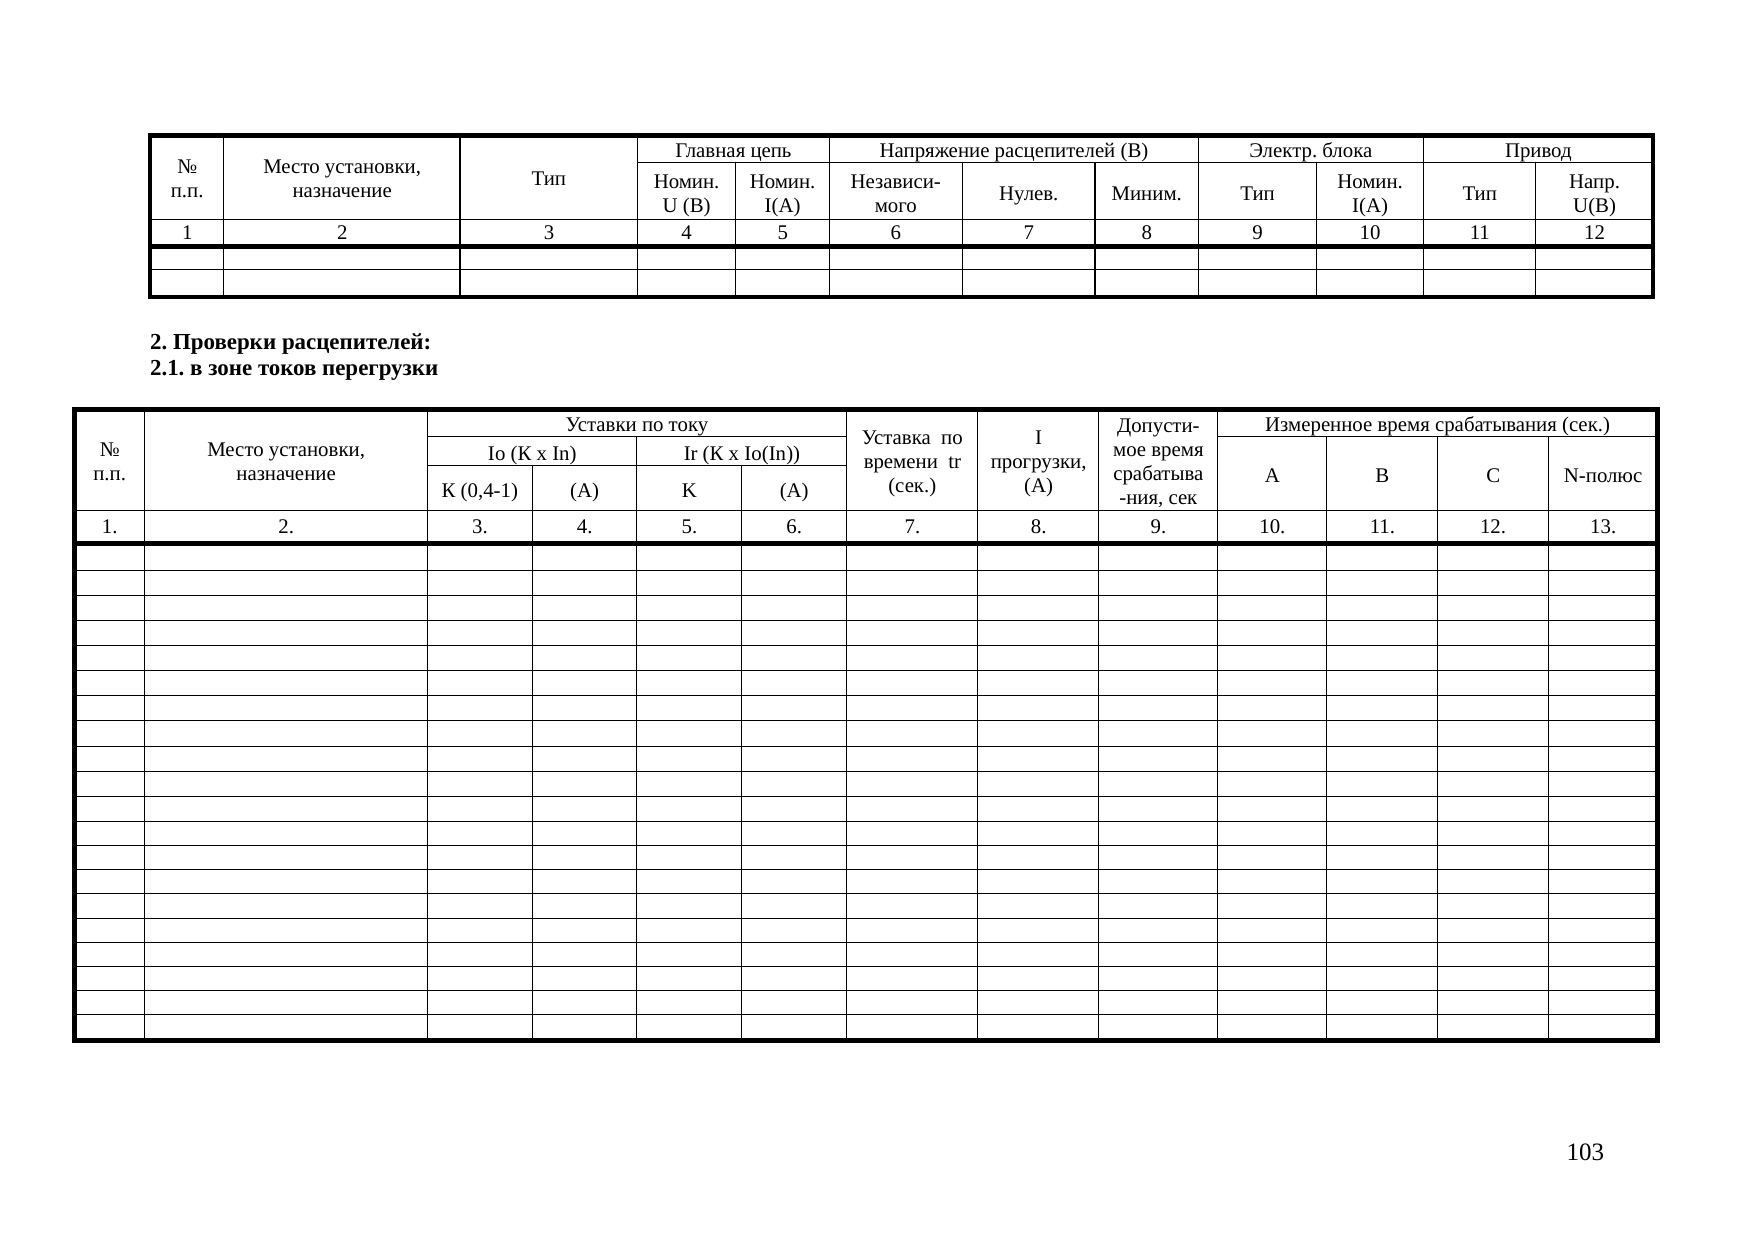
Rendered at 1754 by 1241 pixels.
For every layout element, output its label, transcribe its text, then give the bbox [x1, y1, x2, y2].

table_cell [978, 797, 1098, 821]
table_cell [742, 919, 846, 942]
table_cell [1099, 894, 1217, 917]
table_cell [638, 249, 735, 269]
table_cell [1438, 596, 1548, 620]
table_cell [637, 822, 741, 845]
table_cell [428, 646, 532, 670]
table_cell [1218, 991, 1326, 1014]
table_cell [533, 967, 636, 990]
table_header Привод [1424, 138, 1651, 162]
table_cell [77, 1015, 144, 1038]
table_cell [145, 571, 427, 595]
table_cell [847, 621, 977, 645]
table_cell [978, 646, 1098, 670]
table_cell [533, 1015, 636, 1038]
table_cell [1438, 991, 1548, 1014]
table_cell [145, 596, 427, 620]
table_cell [1549, 822, 1655, 845]
table_cell [1549, 943, 1655, 966]
table_cell [736, 270, 829, 294]
table_cell [1327, 721, 1437, 746]
table_cell [1218, 621, 1326, 645]
table_cell [1099, 696, 1217, 720]
table_cell [428, 596, 532, 620]
table_cell [1438, 747, 1548, 771]
table_cell [533, 919, 636, 942]
text 2. Проверки расцепителей: [150, 328, 1604, 354]
table_cell [1327, 747, 1437, 771]
table_cell [145, 797, 427, 821]
table_cell В [1327, 437, 1437, 510]
table_cell [1199, 270, 1316, 294]
table_cell [1438, 919, 1548, 942]
table_cell [637, 721, 741, 746]
table_cell [847, 671, 977, 695]
table_cell [1549, 596, 1655, 620]
table_cell Iо (К х In) [428, 437, 636, 464]
table_cell [637, 894, 741, 917]
table_cell [428, 822, 532, 845]
table_cell [742, 943, 846, 966]
table_cell 5. [637, 511, 741, 541]
table_cell [533, 596, 636, 620]
table_cell [1438, 571, 1548, 595]
table_cell [1438, 646, 1548, 670]
table_cell [1218, 919, 1326, 942]
table_cell [736, 249, 829, 269]
table_cell [145, 991, 427, 1014]
table_cell [978, 621, 1098, 645]
table_cell [1099, 571, 1217, 595]
table_cell [742, 621, 846, 645]
table_cell [978, 967, 1098, 990]
table_cell [637, 797, 741, 821]
table_cell [77, 991, 144, 1014]
table_cell [1218, 967, 1326, 990]
table_cell 2. [145, 511, 427, 541]
table_cell [637, 747, 741, 771]
table_cell 9 [1199, 220, 1316, 244]
table_cell [1218, 596, 1326, 620]
table_cell [533, 772, 636, 796]
table_cell [1099, 967, 1217, 990]
table_cell [637, 919, 741, 942]
table_cell [428, 721, 532, 746]
table_cell [637, 696, 741, 720]
table_cell [742, 894, 846, 917]
table_cell [533, 671, 636, 695]
table_cell [77, 894, 144, 917]
table_cell [978, 772, 1098, 796]
table_cell [145, 943, 427, 966]
table_cell [1438, 1015, 1548, 1038]
table_cell [533, 822, 636, 845]
table_cell [1317, 270, 1423, 294]
table_cell [77, 822, 144, 845]
table_cell [533, 747, 636, 771]
table_cell 1. [77, 511, 144, 541]
table_cell [1438, 894, 1548, 917]
table_cell 2 [224, 220, 459, 244]
table_cell [742, 772, 846, 796]
table_cell [847, 943, 977, 966]
table_cell [428, 696, 532, 720]
table_cell [1099, 671, 1217, 695]
table_cell [847, 546, 977, 570]
table_cell [461, 270, 637, 294]
table_cell [637, 870, 741, 893]
table_cell А [1218, 437, 1326, 510]
table_cell [847, 747, 977, 771]
table_cell 6. [742, 511, 846, 541]
table_cell [1424, 270, 1535, 294]
table_cell [1438, 546, 1548, 570]
table_cell [978, 571, 1098, 595]
table_cell [145, 772, 427, 796]
table_header Место установки, назначение [145, 412, 427, 510]
table_cell [1438, 967, 1548, 990]
table_cell Номин. I(А) [736, 163, 829, 219]
table_cell [847, 646, 977, 670]
table_cell [847, 822, 977, 845]
table_cell K [637, 466, 741, 510]
table_cell [533, 646, 636, 670]
table_cell (А) [533, 466, 636, 510]
table_cell [742, 721, 846, 746]
table_cell [1099, 943, 1217, 966]
table_cell [145, 967, 427, 990]
table_cell [978, 596, 1098, 620]
table_cell [428, 894, 532, 917]
table_cell [77, 772, 144, 796]
table_cell [1218, 671, 1326, 695]
table_cell [533, 870, 636, 893]
table_header I прогрузки, (А) [978, 412, 1098, 510]
table_cell [428, 991, 532, 1014]
table_cell [847, 721, 977, 746]
table_cell [1218, 822, 1326, 845]
table_cell [847, 991, 977, 1014]
table_cell [145, 747, 427, 771]
table_cell [428, 919, 532, 942]
table_cell [533, 621, 636, 645]
table_cell Номин. U (В) [638, 163, 735, 219]
table_cell [1438, 870, 1548, 893]
table_cell [1327, 894, 1437, 917]
table_cell [978, 747, 1098, 771]
table_cell [1438, 797, 1548, 821]
table_cell [1549, 870, 1655, 893]
table_header Тип [461, 138, 637, 219]
table_cell [428, 943, 532, 966]
table_cell [847, 571, 977, 595]
table_cell [742, 991, 846, 1014]
table_cell [742, 797, 846, 821]
table_cell [1327, 671, 1437, 695]
table_cell [533, 571, 636, 595]
table_cell [145, 822, 427, 845]
table_cell [847, 919, 977, 942]
table_cell [847, 967, 977, 990]
table_cell [637, 967, 741, 990]
table_cell [145, 646, 427, 670]
table_cell [1549, 546, 1655, 570]
table_cell [1536, 270, 1651, 294]
table_cell [1327, 919, 1437, 942]
table_cell [428, 797, 532, 821]
table_cell [742, 671, 846, 695]
table_cell 8. [978, 511, 1098, 541]
table_header Допусти- мое время срабатыва-ния, сек [1099, 412, 1217, 510]
table_cell [145, 696, 427, 720]
table_cell [145, 671, 427, 695]
table_cell [1099, 846, 1217, 869]
table_cell [742, 696, 846, 720]
table_cell [152, 249, 223, 269]
table_cell [1536, 249, 1651, 269]
table_cell 4. [533, 511, 636, 541]
table_cell К (0,4-1) [428, 466, 532, 510]
table_cell [77, 797, 144, 821]
table_cell [1218, 571, 1326, 595]
table_cell [978, 721, 1098, 746]
table_cell (А) [742, 466, 846, 510]
table_cell [978, 846, 1098, 869]
table_cell Нулев. [963, 163, 1094, 219]
table_cell [77, 621, 144, 645]
table_cell [1218, 894, 1326, 917]
table_cell [1549, 747, 1655, 771]
table_cell Независи-мого [830, 163, 962, 219]
table_cell [1327, 967, 1437, 990]
table_cell [847, 870, 977, 893]
table_cell [1549, 696, 1655, 720]
table_cell [77, 596, 144, 620]
table_cell [77, 546, 144, 570]
table_cell [1327, 797, 1437, 821]
table_cell Напр. U(В) [1536, 163, 1651, 219]
table_cell [1327, 546, 1437, 570]
table_cell [1438, 772, 1548, 796]
table_cell [145, 621, 427, 645]
table_cell [1549, 621, 1655, 645]
table_cell [1327, 596, 1437, 620]
table_cell [77, 943, 144, 966]
table_cell N-полюс [1549, 437, 1655, 510]
table_header Уставки по току [428, 412, 846, 436]
table_cell [1438, 696, 1548, 720]
table_cell [1549, 919, 1655, 942]
table_cell [1438, 846, 1548, 869]
table_cell [963, 249, 1094, 269]
table_cell [742, 646, 846, 670]
table_cell [1099, 797, 1217, 821]
table_cell [978, 1015, 1098, 1038]
table_cell [77, 967, 144, 990]
table_cell [145, 721, 427, 746]
table_cell [428, 846, 532, 869]
table_cell [1327, 1015, 1437, 1038]
table_cell 10 [1317, 220, 1423, 244]
table_cell 11 [1424, 220, 1535, 244]
table_cell [428, 546, 532, 570]
table_cell [1099, 721, 1217, 746]
table_cell 12 [1536, 220, 1651, 244]
table_cell [1438, 822, 1548, 845]
table_cell [1549, 646, 1655, 670]
table_cell [1317, 249, 1423, 269]
table_cell [1099, 991, 1217, 1014]
table_cell [428, 671, 532, 695]
table_cell 10. [1218, 511, 1326, 541]
table_cell [847, 596, 977, 620]
table_cell [978, 696, 1098, 720]
table_cell [742, 571, 846, 595]
table_cell [978, 894, 1098, 917]
table_cell [428, 621, 532, 645]
table_cell Тип [1199, 163, 1316, 219]
table_cell 5 [736, 220, 829, 244]
table_cell [1549, 571, 1655, 595]
table_cell [77, 870, 144, 893]
table_cell [830, 249, 962, 269]
table_cell 12. [1438, 511, 1548, 541]
table_cell [533, 696, 636, 720]
table_cell [637, 621, 741, 645]
table_cell [428, 967, 532, 990]
table_cell [1549, 1015, 1655, 1038]
table_cell [1199, 249, 1316, 269]
table_cell [77, 696, 144, 720]
table_cell [428, 571, 532, 595]
table_cell [533, 943, 636, 966]
table_cell 6 [830, 220, 962, 244]
table_cell [1549, 721, 1655, 746]
table_cell [77, 671, 144, 695]
text 2.1. в зоне токов перегрузки [150, 354, 1604, 381]
table_cell [1549, 991, 1655, 1014]
table_cell [533, 797, 636, 821]
table_cell [1549, 894, 1655, 917]
table_cell [637, 671, 741, 695]
table_cell [637, 943, 741, 966]
table_cell [77, 846, 144, 869]
table_cell [1099, 870, 1217, 893]
table_cell [1099, 546, 1217, 570]
table_cell [1438, 671, 1548, 695]
table_cell [963, 270, 1094, 294]
table_cell [1549, 967, 1655, 990]
table_cell [533, 991, 636, 1014]
table_cell [637, 846, 741, 869]
table_cell [533, 846, 636, 869]
table_cell С [1438, 437, 1548, 510]
table_cell [533, 546, 636, 570]
table_cell [1327, 870, 1437, 893]
table_cell [1327, 646, 1437, 670]
table_cell [742, 1015, 846, 1038]
table_cell [145, 894, 427, 917]
table_cell [978, 943, 1098, 966]
table_cell [1099, 772, 1217, 796]
table_cell [978, 822, 1098, 845]
table_cell [77, 747, 144, 771]
table_cell [428, 772, 532, 796]
table_header Напряжение расцепителей (В) [830, 138, 1198, 162]
table_cell [1218, 846, 1326, 869]
table_cell [1218, 721, 1326, 746]
table_cell [152, 270, 223, 294]
table_cell [533, 894, 636, 917]
table_cell [1549, 671, 1655, 695]
table_cell [1327, 846, 1437, 869]
table_cell [77, 571, 144, 595]
table_cell [637, 546, 741, 570]
table_cell [847, 797, 977, 821]
table_cell [1099, 646, 1217, 670]
table_cell [637, 646, 741, 670]
table_cell [145, 846, 427, 869]
table_cell Тип [1424, 163, 1535, 219]
table_cell [1099, 747, 1217, 771]
table_cell [1099, 1015, 1217, 1038]
table_cell [1327, 621, 1437, 645]
table_cell [637, 772, 741, 796]
table_cell [978, 671, 1098, 695]
table_cell [1096, 270, 1198, 294]
table_cell [428, 747, 532, 771]
table_cell 8 [1096, 220, 1198, 244]
table_cell [224, 249, 459, 269]
table_cell [1327, 696, 1437, 720]
table_cell [77, 919, 144, 942]
table_cell 9. [1099, 511, 1217, 541]
table_cell [1438, 721, 1548, 746]
table_cell [1549, 797, 1655, 821]
table_cell [1438, 621, 1548, 645]
table_cell [1218, 797, 1326, 821]
table_cell [978, 919, 1098, 942]
table_cell [637, 596, 741, 620]
table_cell [742, 546, 846, 570]
table_header № п.п. [152, 138, 223, 219]
table_cell [1327, 571, 1437, 595]
table_cell Миним. [1096, 163, 1198, 219]
table_cell [978, 870, 1098, 893]
table_cell [1327, 822, 1437, 845]
table_cell [742, 846, 846, 869]
table_cell [1099, 822, 1217, 845]
table_cell [830, 270, 962, 294]
table_cell [1549, 846, 1655, 869]
table_cell 13. [1549, 511, 1655, 541]
table_cell [1549, 772, 1655, 796]
table_cell [1099, 621, 1217, 645]
table_cell [978, 546, 1098, 570]
table_cell [145, 1015, 427, 1038]
table_cell [1099, 596, 1217, 620]
table_cell [847, 1015, 977, 1038]
table_cell [1218, 943, 1326, 966]
table_cell [1218, 1015, 1326, 1038]
table_cell 11. [1327, 511, 1437, 541]
table_cell [428, 1015, 532, 1038]
table_cell [1218, 546, 1326, 570]
table_cell [1327, 772, 1437, 796]
table_cell 7. [847, 511, 977, 541]
table_cell [742, 870, 846, 893]
table_cell [1218, 870, 1326, 893]
table_cell [742, 967, 846, 990]
table_cell [742, 596, 846, 620]
table_cell [847, 894, 977, 917]
table_cell [847, 846, 977, 869]
table_cell [847, 772, 977, 796]
table_cell [1099, 919, 1217, 942]
table_cell 4 [638, 220, 735, 244]
table_header № п.п. [77, 412, 144, 510]
table_cell [978, 991, 1098, 1014]
table_cell [1218, 696, 1326, 720]
table_header Уставка по времени tr (сек.) [847, 412, 977, 510]
table_header Электр. блока [1199, 138, 1423, 162]
table_cell [77, 646, 144, 670]
table_cell 3. [428, 511, 532, 541]
table_cell Ir (К х Io(In)) [637, 437, 846, 464]
table_cell [742, 822, 846, 845]
table_cell [637, 991, 741, 1014]
table_cell 1 [152, 220, 223, 244]
table_cell [637, 571, 741, 595]
table_cell [1327, 943, 1437, 966]
table_cell [742, 747, 846, 771]
table_cell [638, 270, 735, 294]
table_cell [1424, 249, 1535, 269]
table_cell Номин. I(А) [1317, 163, 1423, 219]
table_cell [1218, 747, 1326, 771]
table_cell [1096, 249, 1198, 269]
table_cell [533, 721, 636, 746]
table_cell [428, 870, 532, 893]
table_cell [1218, 772, 1326, 796]
table_cell [77, 721, 144, 746]
table_header Место установки, назначение [224, 138, 459, 219]
table_cell [145, 919, 427, 942]
table_cell 3 [461, 220, 637, 244]
table_cell [145, 546, 427, 570]
table_cell [1218, 646, 1326, 670]
table_header Измеренное время срабатывания (сек.) [1218, 412, 1655, 436]
table_cell [224, 270, 459, 294]
table_cell [637, 1015, 741, 1038]
table_cell [461, 249, 637, 269]
table_cell [1327, 991, 1437, 1014]
table_cell [145, 870, 427, 893]
table_cell 7 [963, 220, 1094, 244]
table_header Главная цепь [638, 138, 829, 162]
table_cell [1438, 943, 1548, 966]
table_cell [847, 696, 977, 720]
